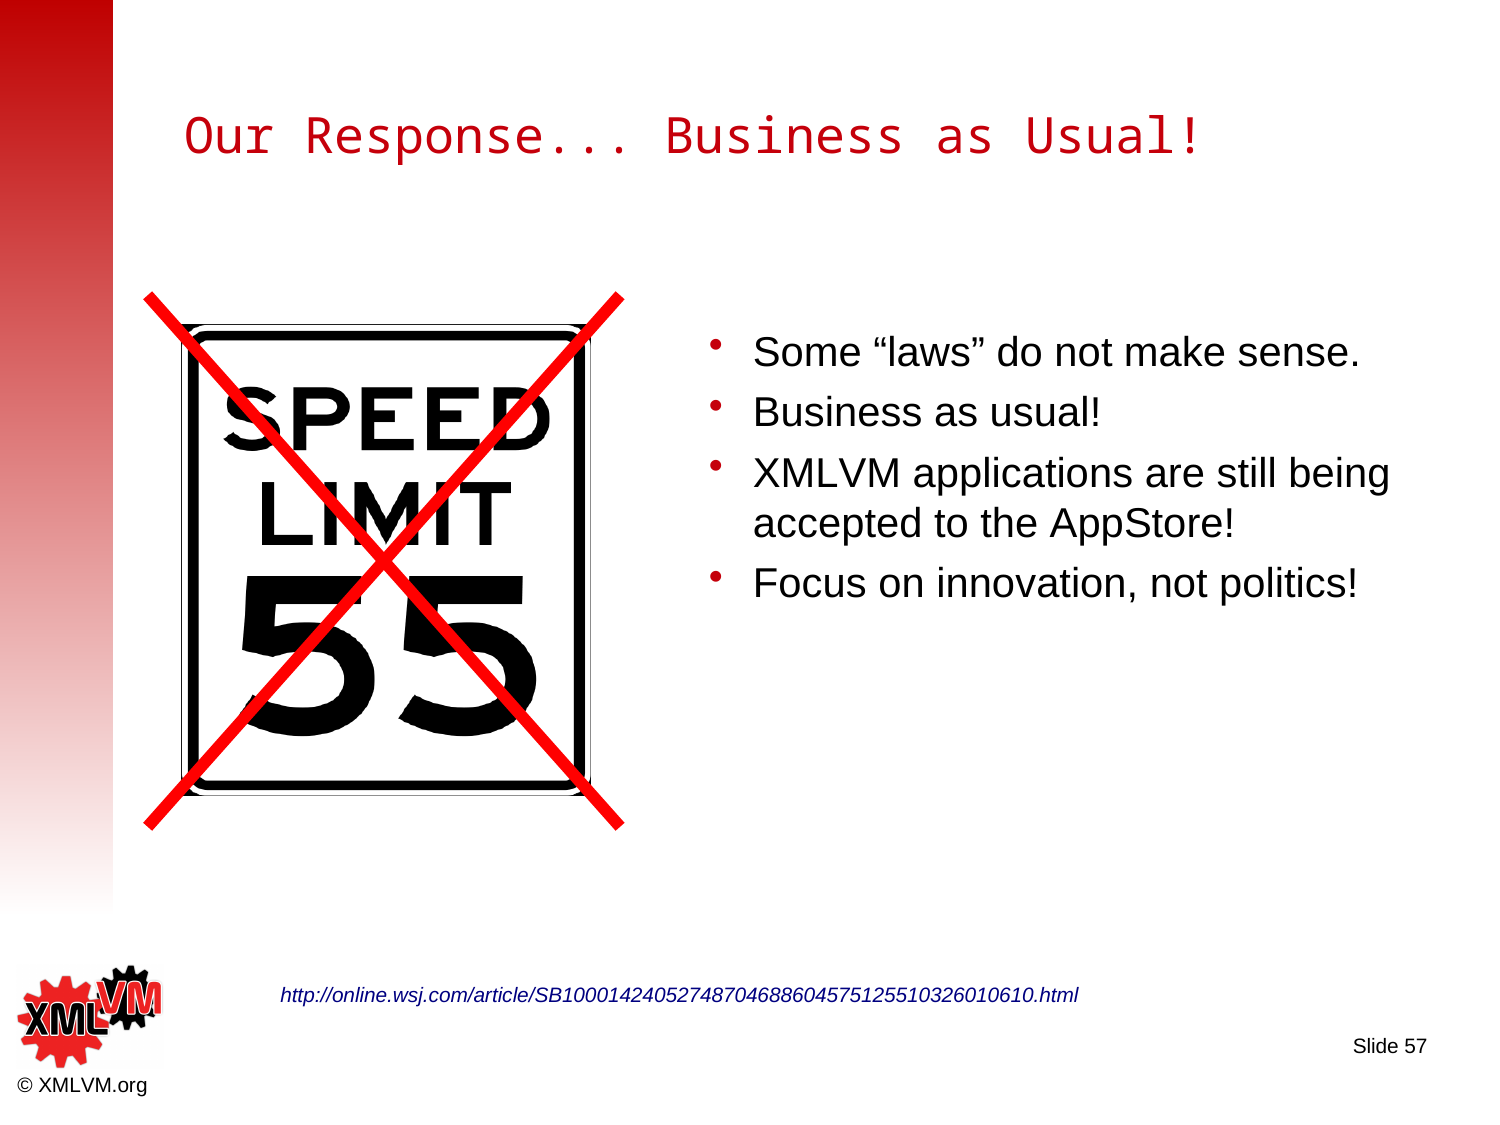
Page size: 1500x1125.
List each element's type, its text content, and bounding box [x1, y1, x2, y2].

picture [183, 324, 585, 551]
picture [16, 964, 164, 1069]
picture [393, 339, 591, 783]
list Some “laws” do not make sense. Business as usual! XMLVM applications are still being accepted to the AppStore! Focus on innovation, not politics! [708, 324, 1447, 680]
text_box http://online.wsj.com/article/SB10001424052748704688604575125510326010610.html [265, 974, 1106, 1015]
title Our Response... Business as Usual! [170, 74, 1447, 200]
picture [181, 343, 374, 779]
picture [184, 572, 583, 796]
